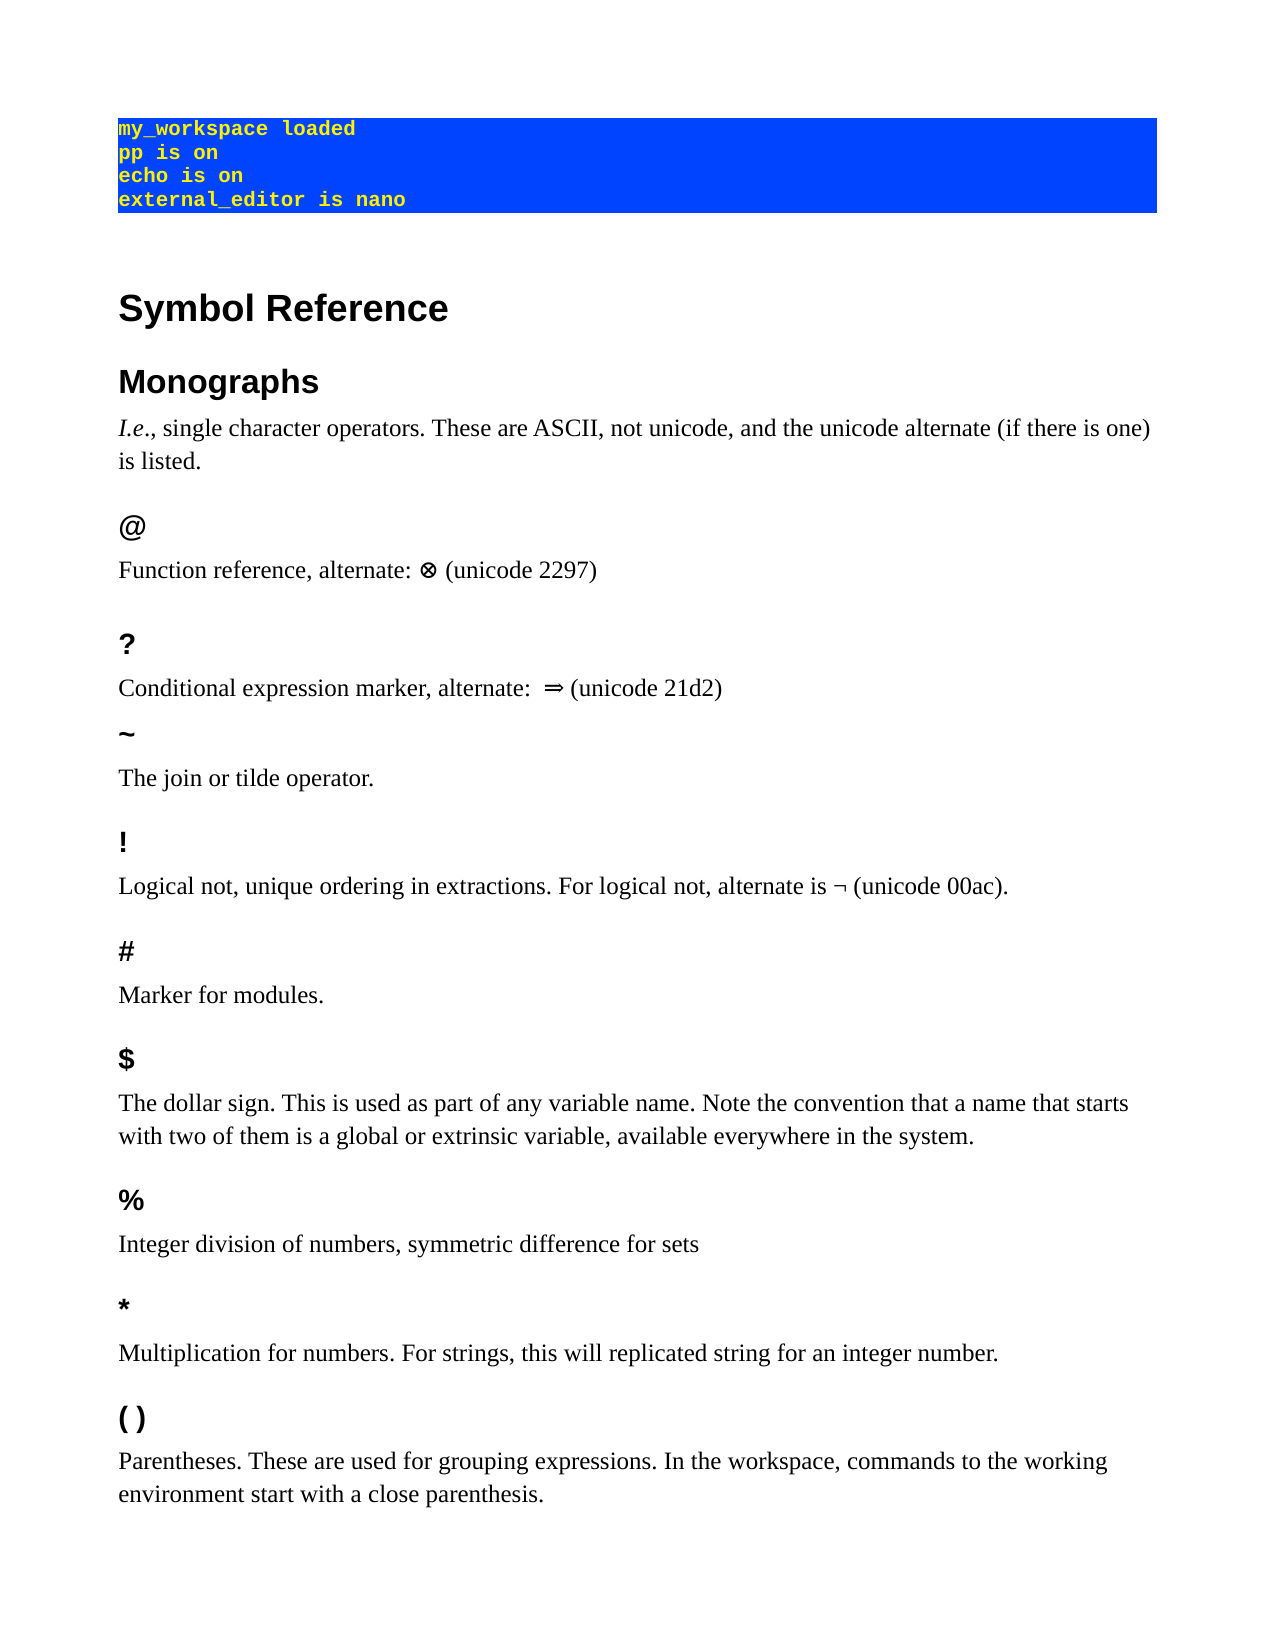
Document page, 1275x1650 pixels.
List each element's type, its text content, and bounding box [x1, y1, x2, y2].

text pp is on [118, 142, 1157, 165]
text Function reference, alternate: ⊗ (unicode 2297) [118, 555, 1157, 612]
text Conditional expression marker, alternate: ⇒ (unicode 21d2) [118, 673, 1157, 702]
text echo is on [118, 165, 1157, 189]
text The join or tilde operator. [118, 763, 1157, 792]
text external_editor is nano [118, 189, 1157, 213]
subtitle ! [118, 825, 1157, 859]
subtitle Monographs [118, 362, 1157, 401]
text The dollar sign. This is used as part of any variable name. Note the convention that a name that starts with two of them is a global or extrinsic variable, available everywhere in the system. [118, 1088, 1157, 1150]
subtitle $ [118, 1042, 1157, 1076]
subtitle ~ [118, 717, 1157, 750]
subtitle * [118, 1292, 1157, 1326]
subtitle @ [118, 509, 1157, 542]
text Multiplication for numbers. For strings, this will replicated string for an integer number. [118, 1338, 1157, 1367]
text Marker for modules. [118, 980, 1157, 1008]
text I.e., single character operators. These are ASCII, not unicode, and the unicode alternate (if there is one) is listed. [118, 413, 1157, 475]
text Parentheses. These are used for grouping expressions. In the workspace, commands to the working environment start with a close parenthesis. [118, 1446, 1157, 1508]
subtitle % [118, 1183, 1157, 1217]
text my_workspace loaded [118, 118, 1157, 142]
subtitle Symbol Reference [118, 285, 1157, 329]
subtitle ( ) [118, 1400, 1157, 1434]
subtitle ? [118, 627, 1157, 661]
text Logical not, unique ordering in extractions. For logical not, alternate is ¬ (unicode 00ac). [118, 871, 1157, 900]
subtitle # [118, 933, 1157, 967]
text Integer division of numbers, symmetric difference for sets [118, 1229, 1157, 1258]
